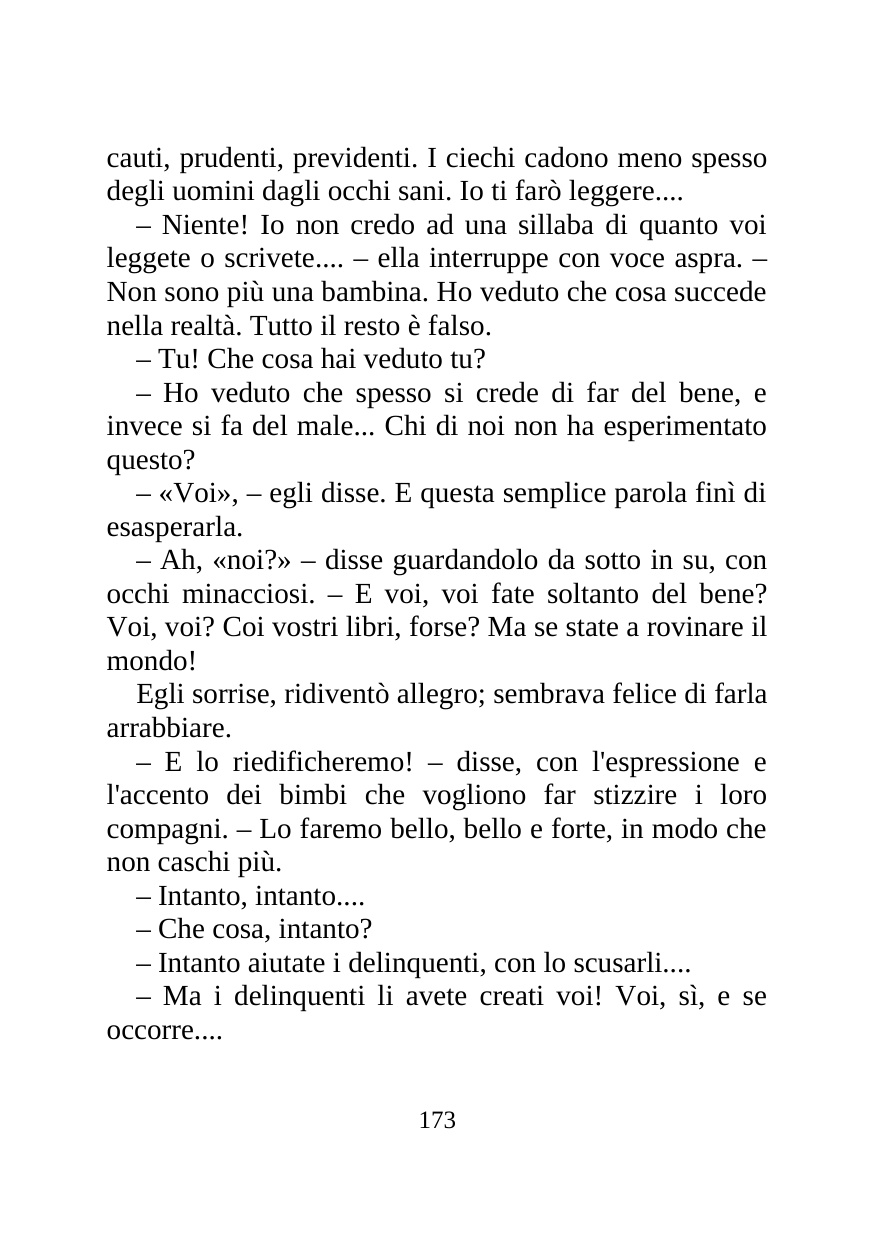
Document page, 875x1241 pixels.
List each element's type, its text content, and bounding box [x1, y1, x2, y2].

text – Ma i delinquenti li avete creati voi! Voi, sì, e se occorre.... [106, 978, 768, 1046]
text cauti, prudenti, previdenti. I ciechi cadono meno spesso degli uomini dagli occhi sani. Io ti farò leggere.... [106, 140, 768, 207]
text – Che cosa, intanto? [106, 911, 768, 945]
text – «Voi», – egli disse. E questa semplice parola finì di esasperarla. [106, 475, 768, 542]
text – Ah, «noi?» – disse guardandolo da sotto in su, con occhi minacciosi. – E voi, voi fate soltanto del bene? Voi, voi? Coi vostri libri, forse? Ma se state a rovinare il mondo! [106, 542, 768, 677]
text – Ho veduto che spesso si crede di far del bene, e invece si fa del male... Chi di noi non ha esperimentato questo? [106, 375, 768, 475]
text Egli sorrise, ridiventò allegro; sembrava felice di farla arrabbiare. [106, 677, 768, 744]
text – Intanto aiutate i delinquenti, con lo scusarli.... [106, 945, 768, 978]
text – Niente! Io non credo ad una sillaba di quanto voi leggete o scrivete.... – ella interruppe con voce aspra. – Non sono più una bambina. Ho veduto che cosa succede nella realtà. Tutto il resto è falso. [106, 207, 768, 341]
text – Intanto, intanto.... [106, 878, 768, 911]
text – E lo riedificheremo! – disse, con l'espressione e l'accento dei bimbi che vogliono far stizzire i loro compagni. – Lo faremo bello, bello e forte, in modo che non caschi più. [106, 744, 768, 878]
text – Tu! Che cosa hai veduto tu? [106, 341, 768, 375]
